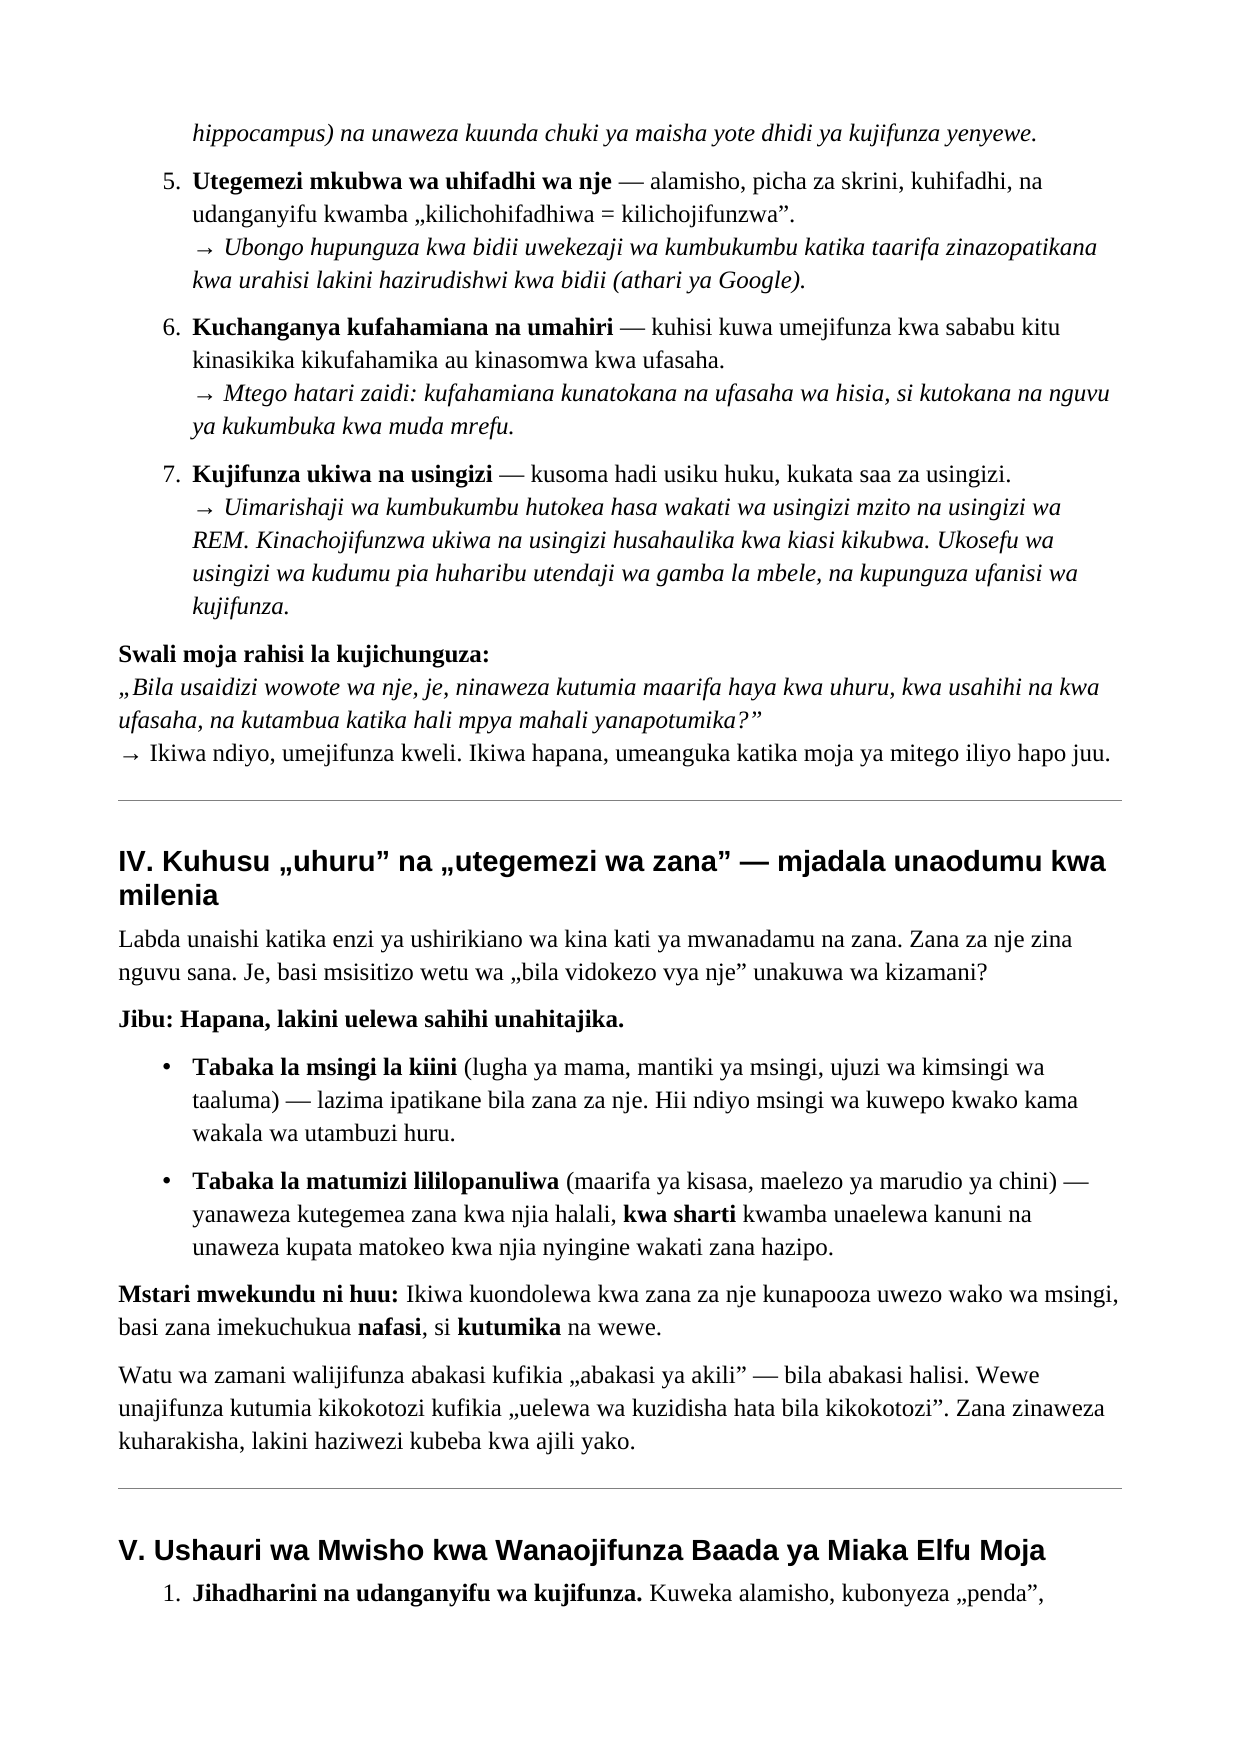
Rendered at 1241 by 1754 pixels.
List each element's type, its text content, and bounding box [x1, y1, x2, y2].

text Watu wa zamani walijifunza abakasi kufikia „abakasi ya akili” — bila abakasi halisi. Wewe unajifunza kutumia kikokotozi kufikia „uelewa wa kuzidisha hata bila kikokotozi”. Zana zinaweza kuharakisha, lakini haziwezi kubeba kwa ajili yako. [118, 1360, 1122, 1455]
subtitle V. Ushauri wa Mwisho kwa Wanaojifunza Baada ya Miaka Elfu Moja [118, 1532, 1122, 1566]
list hippocampus) na unaweza kuunda chuki ya maisha yote dhidi ya kujifunza yenyewe. [162, 118, 1122, 147]
list Jihadharini na udanganyifu wa kujifunza. Kuweka alamisho, kubonyeza „penda”, [162, 1578, 1122, 1607]
list Kujifunza ukiwa na usingizi — kusoma hadi usiku huku, kukata saa za usingizi. → Uimarishaji wa kumbukumbu hutokea hasa wakati wa usingizi mzito na usingizi wa REM. Kinachojifunzwa ukiwa na usingizi husahaulika kwa kiasi kikubwa. Ukosefu wa usingizi wa kudumu pia huharibu utendaji wa gamba la mbele, na kupunguza ufanisi wa kujifunza. [162, 459, 1122, 620]
list Utegemezi mkubwa wa uhifadhi wa nje — alamisho, picha za skrini, kuhifadhi, na udanganyifu kwamba „kilichohifadhiwa = kilichojifunzwa”. → Ubongo hupunguza kwa bidii uwekezaji wa kumbukumbu katika taarifa zinazopatikana kwa urahisi lakini hazirudishwi kwa bidii (athari ya Google). [162, 166, 1122, 293]
text Mstari mwekundu ni huu: Ikiwa kuondolewa kwa zana za nje kunapooza uwezo wako wa msingi, basi zana imekuchukua nafasi, si kutumika na wewe. [118, 1279, 1122, 1341]
list Kuchanganya kufahamiana na umahiri — kuhisi kuwa umejifunza kwa sababu kitu kinasikika kikufahamika au kinasomwa kwa ufasaha. → Mtego hatari zaidi: kufahamiana kunatokana na ufasaha wa hisia, si kutokana na nguvu ya kukumbuka kwa muda mrefu. [162, 312, 1122, 440]
text Jibu: Hapana, lakini uelewa sahihi unahitajika. [118, 1004, 1122, 1033]
list Tabaka la matumizi lililopanuliwa (maarifa ya kisasa, maelezo ya marudio ya chini) — yanaweza kutegemea zana kwa njia halali, kwa sharti kwamba unaelewa kanuni na unaweza kupata matokeo kwa njia nyingine wakati zana hazipo. [162, 1166, 1122, 1261]
text Swali moja rahisi la kujichunguza: „Bila usaidizi wowote wa nje, je, ninaweza kutumia maarifa haya kwa uhuru, kwa usahihi na kwa ufasaha, na kutambua katika hali mpya mahali yanapotumika?” → Ikiwa ndiyo, umejifunza kweli. Ikiwa hapana, umeanguka katika moja ya mitego iliyo hapo juu. [118, 639, 1122, 767]
subtitle IV. Kuhusu „uhuru” na „utegemezi wa zana” — mjadala unaodumu kwa milenia [118, 844, 1122, 911]
list Tabaka la msingi la kiini (lugha ya mama, mantiki ya msingi, ujuzi wa kimsingi wa taaluma) — lazima ipatikane bila zana za nje. Hii ndiyo msingi wa kuwepo kwako kama wakala wa utambuzi huru. [162, 1052, 1122, 1147]
text Labda unaishi katika enzi ya ushirikiano wa kina kati ya mwanadamu na zana. Zana za nje zina nguvu sana. Je, basi msisitizo wetu wa „bila vidokezo vya nje” unakuwa wa kizamani? [118, 924, 1122, 986]
